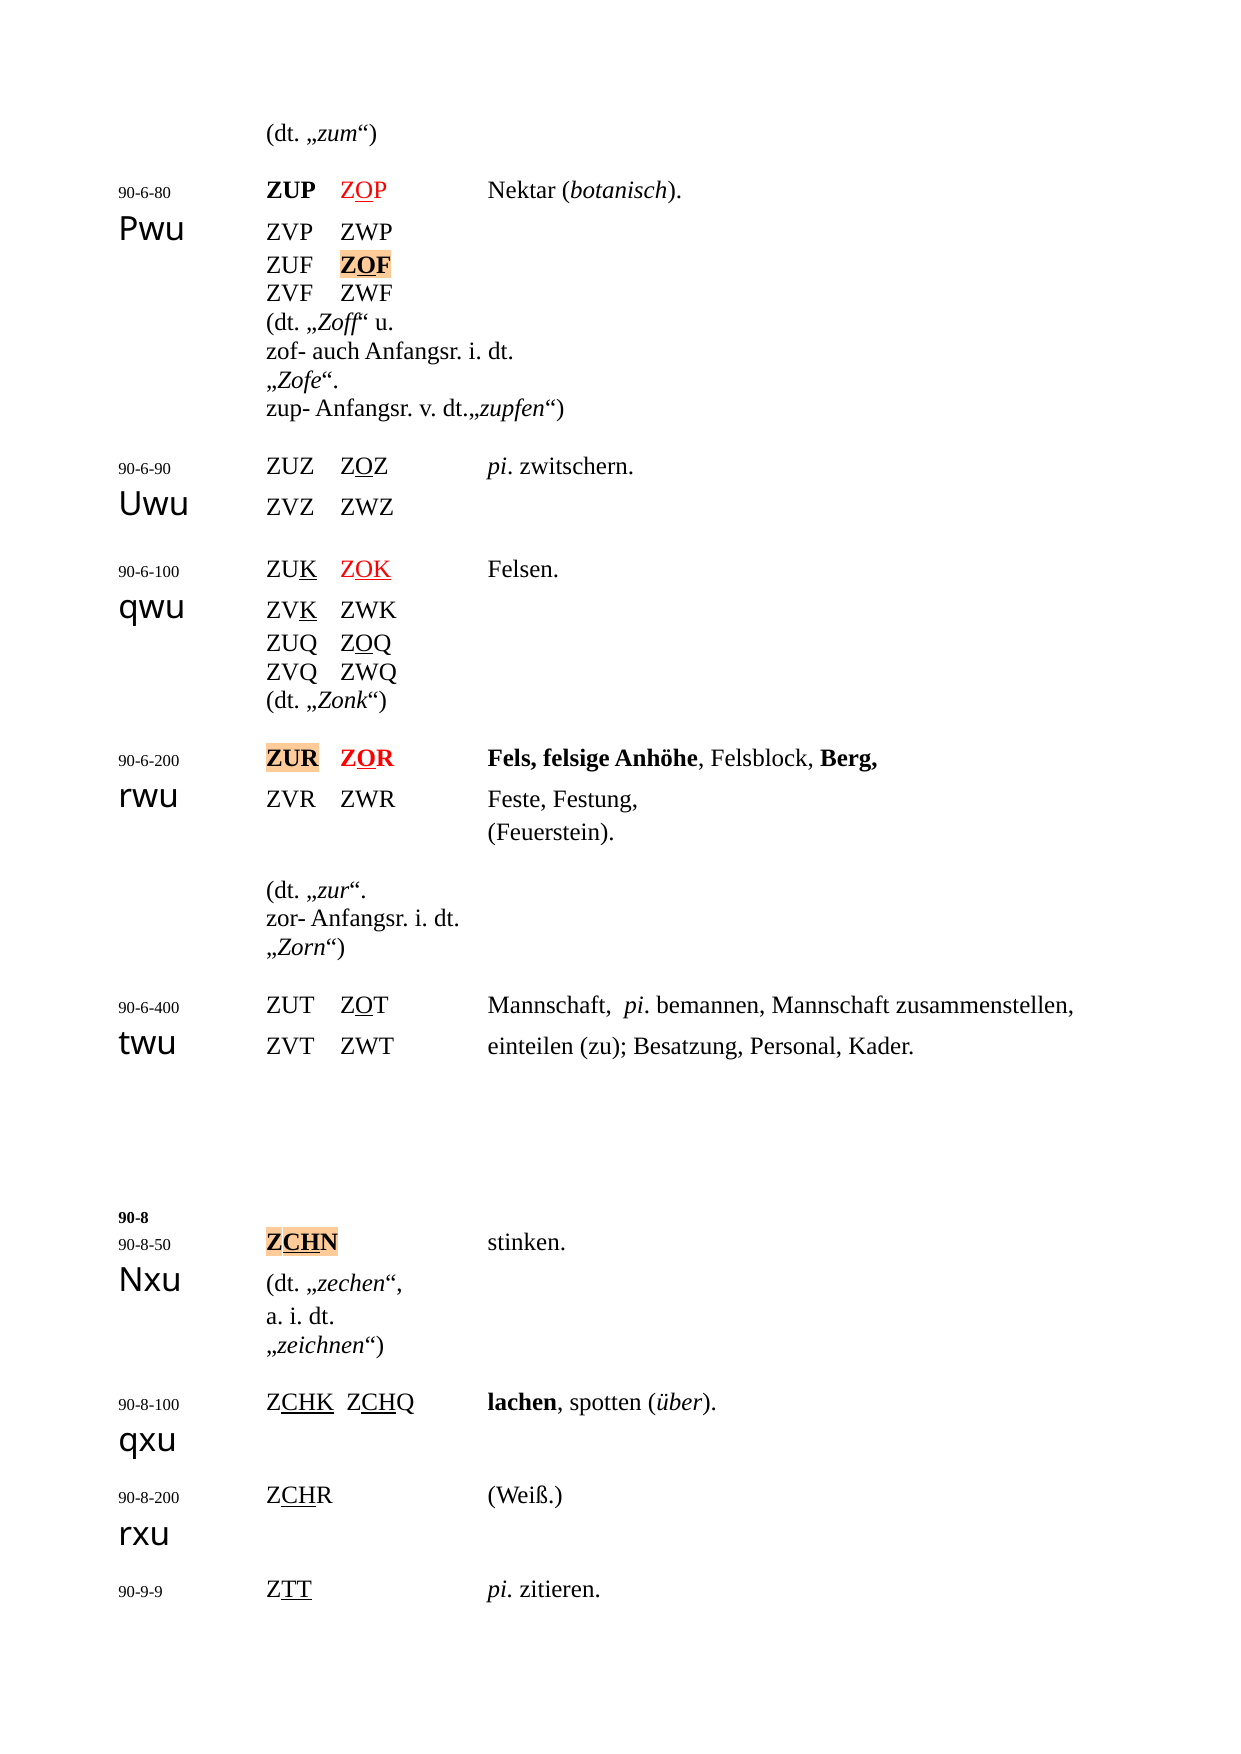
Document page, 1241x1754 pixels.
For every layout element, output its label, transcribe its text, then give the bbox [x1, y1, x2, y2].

text (dt. „Zoff“ u. [118, 307, 1122, 336]
text 90-6-100 ZUK ZOK Felsen. [118, 554, 1122, 583]
text „zeichnen“) [118, 1330, 1122, 1358]
text twu ZVT ZWT einteilen (zu); Besatzung, Personal, Kader. [118, 1018, 1122, 1064]
text Nxu (dt. „zechen“, [118, 1256, 1122, 1301]
text a. i. dt. [118, 1301, 1122, 1330]
text 90-6-80 ZUP ZOP Nektar (botanisch). [118, 176, 1122, 204]
text 90-8-100 ZCHK ZCHQ lachen, spotten (über). [118, 1387, 1122, 1416]
text 90-6-90 ZUZ ZOZ pi. zwitschern. [118, 451, 1122, 480]
text ZUQ ZOQ [118, 628, 1122, 657]
text zor- Anfangsr. i. dt. [118, 903, 1122, 932]
text ZUF ZOF [118, 250, 1122, 278]
text 90-8 [118, 1208, 1122, 1227]
text 90-9-9 ZTT pi. zitieren. [118, 1574, 1122, 1603]
text qxu [118, 1416, 1122, 1461]
text (dt. „zum“) [118, 118, 1122, 147]
text rxu [118, 1509, 1122, 1555]
text zup- Anfangsr. v. dt.„zupfen“) [118, 393, 1122, 422]
text „Zorn“) [118, 932, 1122, 961]
text (Feuerstein). [118, 817, 1122, 846]
text 90-8-200 ZCHR (Weiß.) [118, 1481, 1122, 1509]
text qwu ZVK ZWK [118, 583, 1122, 628]
text „Zofe“. [118, 365, 1122, 393]
text (dt. „zur“. [118, 875, 1122, 903]
text 90-6-200 ZUR ZOR Fels, felsige Anhöhe, Felsblock, Berg, [118, 743, 1122, 772]
text zof- auch Anfangsr. i. dt. [118, 336, 1122, 365]
text ZVQ ZWQ [118, 657, 1122, 686]
text Pwu ZVP ZWP [118, 204, 1122, 250]
text ZVF ZWF [118, 278, 1122, 307]
text (dt. „Zonk“) [118, 686, 1122, 714]
text rwu ZVR ZWR Feste, Festung, [118, 772, 1122, 817]
text Uwu ZVZ ZWZ [118, 480, 1122, 525]
text 90-8-50 ZCHN stinken. [118, 1227, 1122, 1256]
text 90-6-400 ZUT ZOT Mannschaft, pi. bemannen, Mannschaft zusammenstellen, [118, 990, 1122, 1018]
